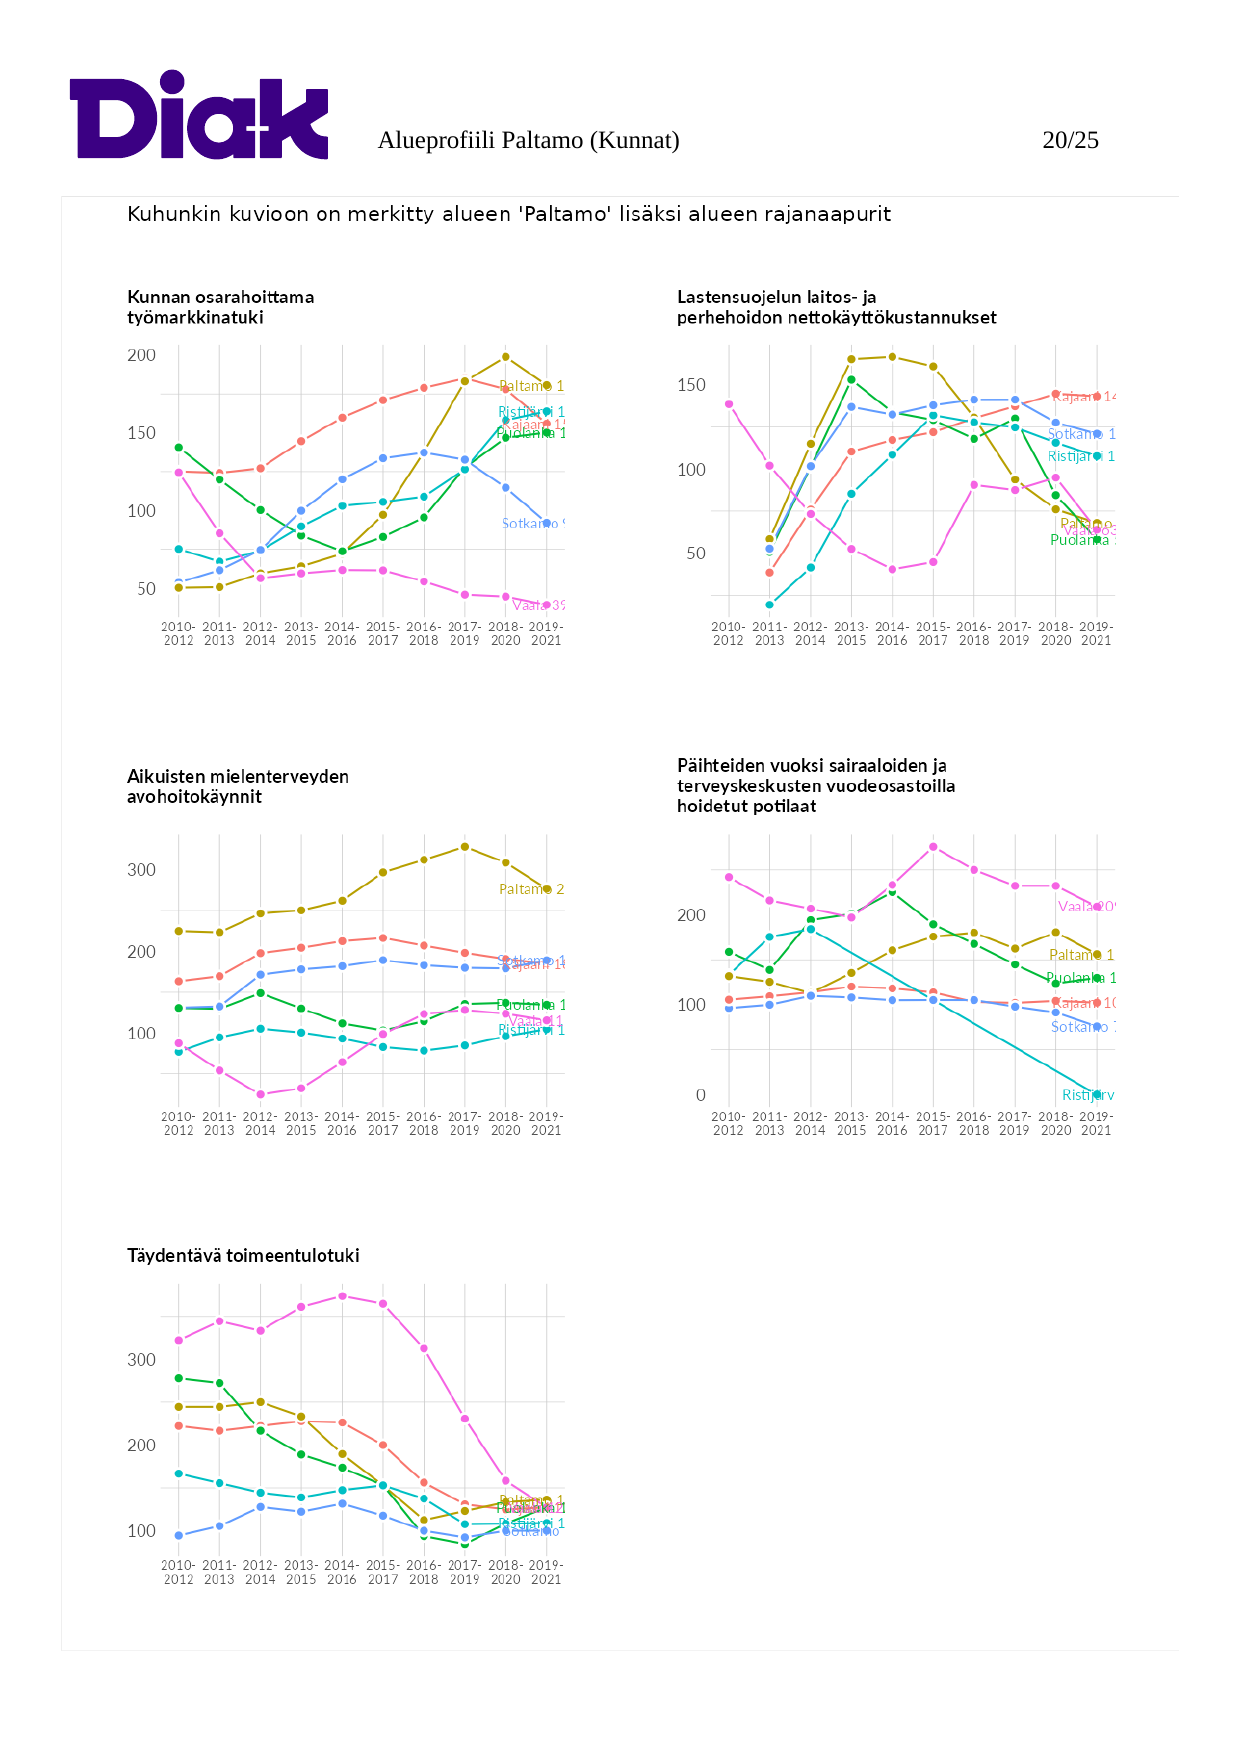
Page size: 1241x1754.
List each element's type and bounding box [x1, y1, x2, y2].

picture [61, 196, 1179, 1651]
